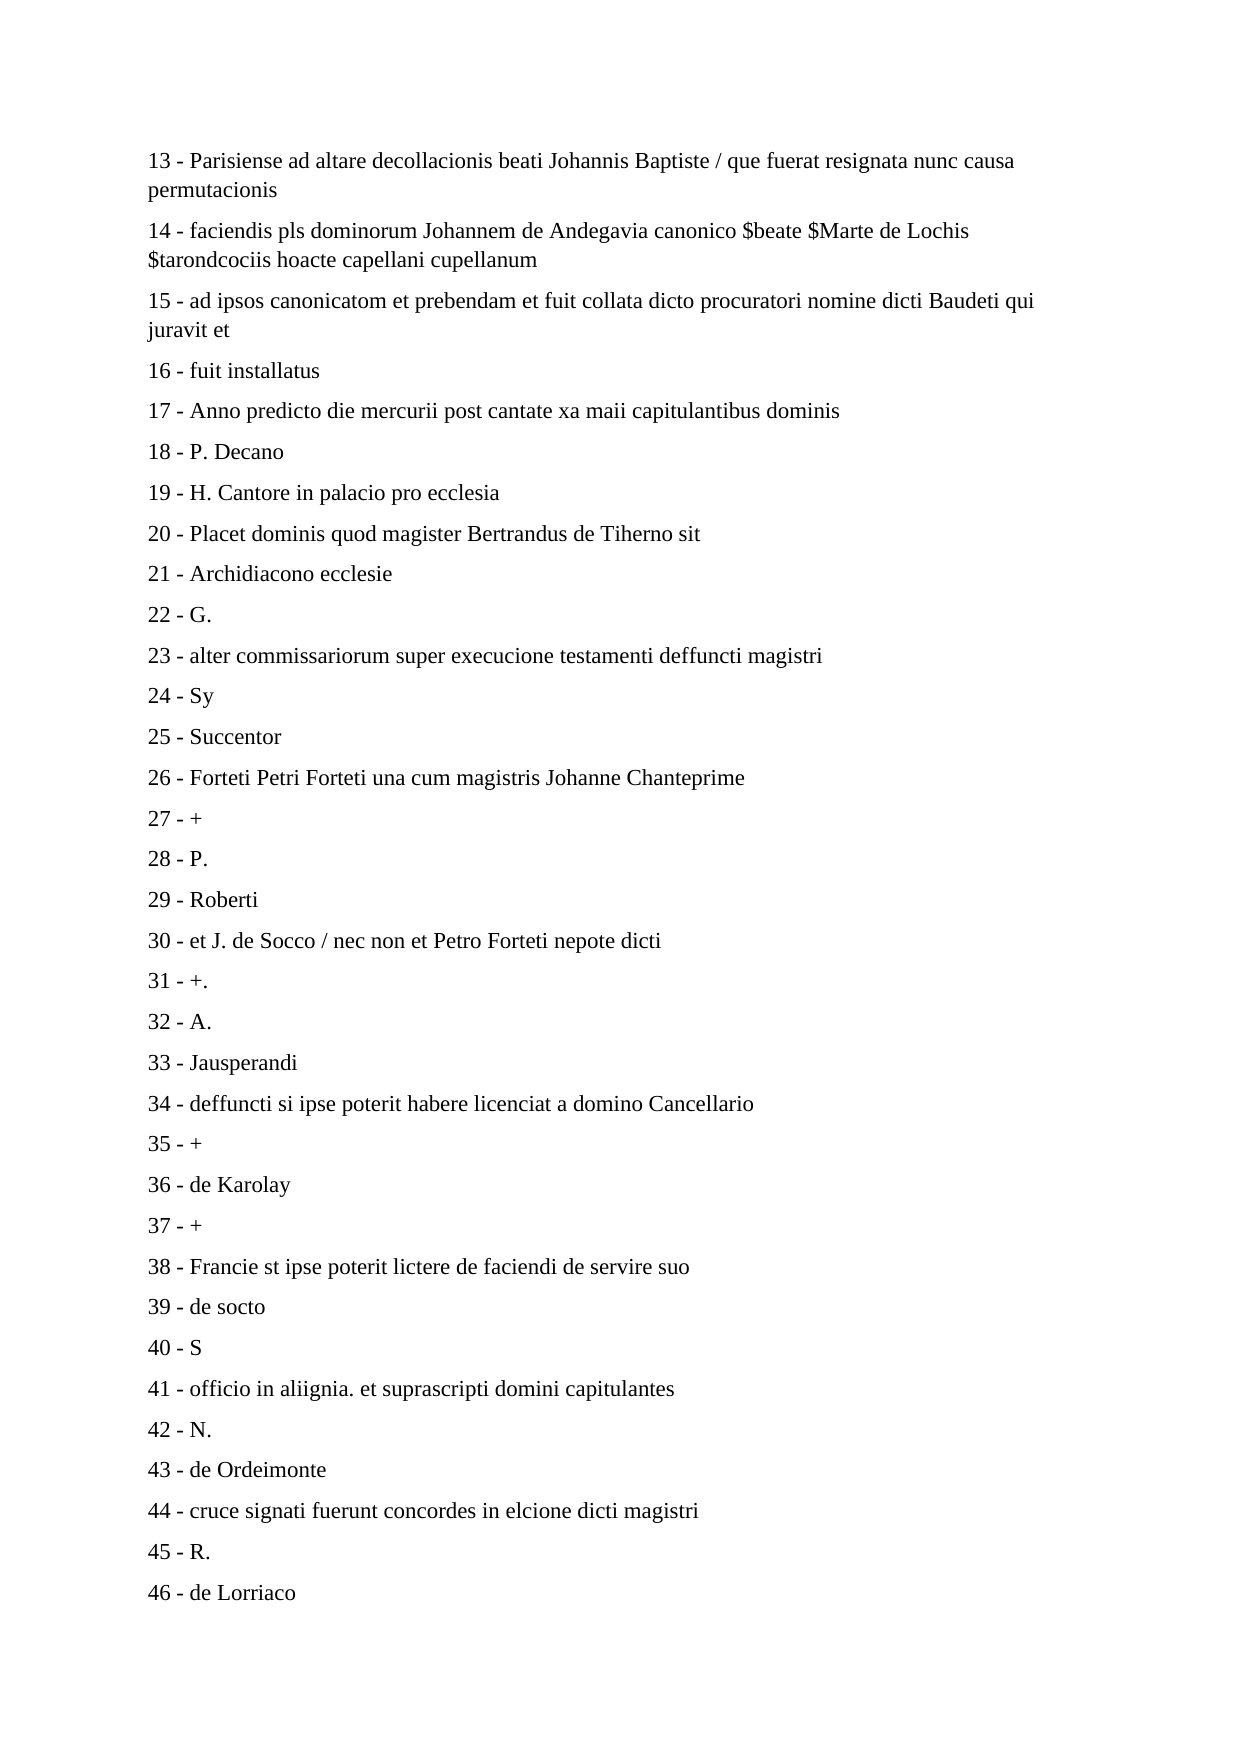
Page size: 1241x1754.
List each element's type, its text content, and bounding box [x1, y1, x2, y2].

text 13 - Parisiense ad altare decollacionis beati Johannis Baptiste / que fuerat resignata nunc causa permutacionis [148, 148, 1093, 203]
text 22 - G. [148, 601, 1093, 627]
text 27 - + [148, 805, 1093, 831]
text 23 - alter commissariorum super execucione testamenti deffuncti magistri [148, 642, 1093, 668]
text 36 - de Karolay [148, 1171, 1093, 1198]
text 29 - Roberti [148, 886, 1093, 912]
text 15 - ad ipsos canonicatom et prebendam et fuit collata dicto procuratori nomine dicti Baudeti qui juravit et [148, 287, 1093, 342]
text 32 - A. [148, 1008, 1093, 1035]
text 42 - N. [148, 1416, 1093, 1442]
text 28 - P. [148, 845, 1093, 872]
text 37 - + [148, 1212, 1093, 1238]
text 35 - + [148, 1131, 1093, 1157]
text 46 - de Lorriaco [148, 1578, 1093, 1605]
text 21 - Archidiacono ecclesie [148, 560, 1093, 587]
text 43 - de Ordeimonte [148, 1456, 1093, 1483]
text 24 - Sy [148, 682, 1093, 709]
text 31 - +. [148, 968, 1093, 994]
text 44 - cruce signati fuerunt concordes in elcione dicti magistri [148, 1497, 1093, 1523]
text 20 - Placet dominis quod magister Bertrandus de Tiherno sit [148, 519, 1093, 546]
text 26 - Forteti Petri Forteti una cum magistris Johanne Chanteprime [148, 764, 1093, 790]
text 14 - faciendis pls dominorum Johannem de Andegavia canonico $beate $Marte de Lochis $tarondcociis hoacte capellani cupellanum [148, 217, 1093, 273]
text 41 - officio in aliignia. et suprascripti domini capitulantes [148, 1375, 1093, 1401]
text 39 - de socto [148, 1293, 1093, 1320]
text 16 - fuit installatus [148, 357, 1093, 383]
text 33 - Jausperandi [148, 1049, 1093, 1075]
text 30 - et J. de Socco / nec non et Petro Forteti nepote dicti [148, 927, 1093, 953]
text 34 - deffuncti si ipse poterit habere licenciat a domino Cancellario [148, 1090, 1093, 1116]
text 45 - R. [148, 1538, 1093, 1564]
text 17 - Anno predicto die mercurii post cantate xa maii capitulantibus dominis [148, 397, 1093, 424]
text 18 - P. Decano [148, 438, 1093, 464]
text 38 - Francie st ipse poterit lictere de faciendi de servire suo [148, 1253, 1093, 1279]
text 25 - Succentor [148, 723, 1093, 749]
text 19 - H. Cantore in palacio pro ecclesia [148, 479, 1093, 505]
text 40 - S [148, 1334, 1093, 1361]
